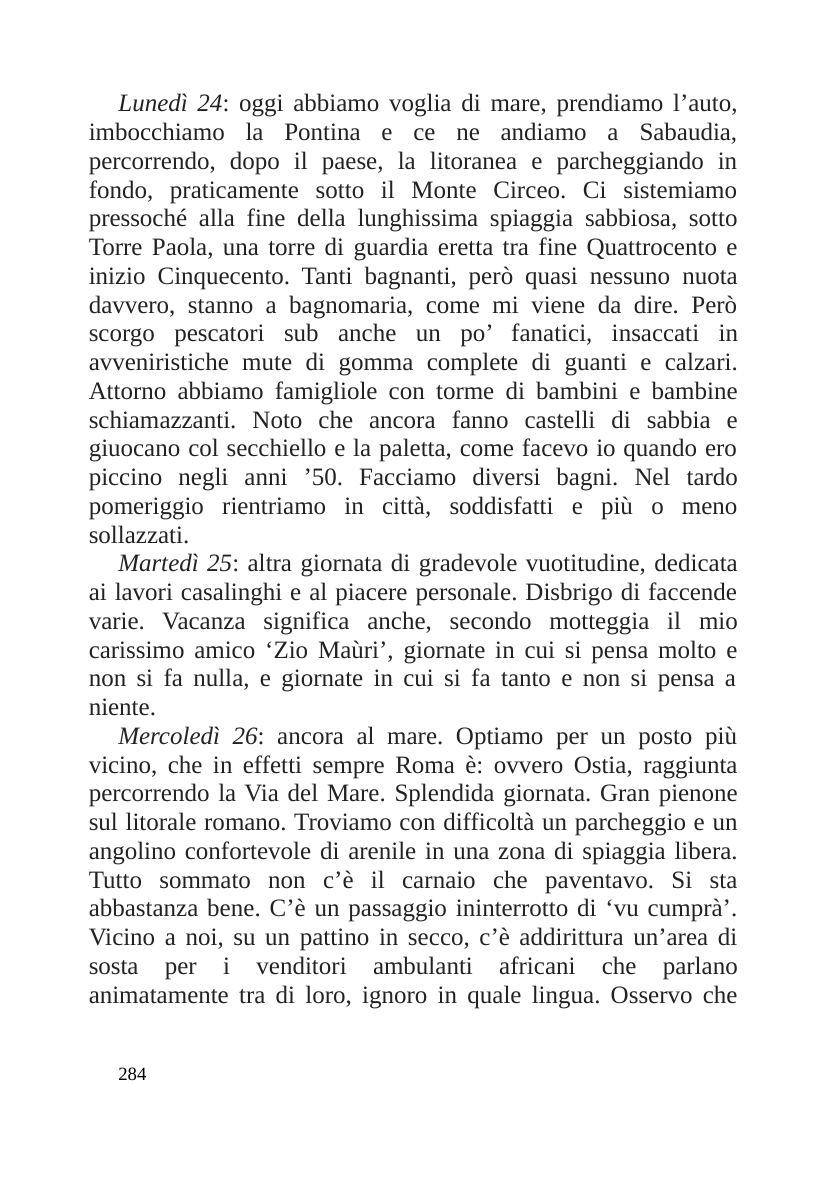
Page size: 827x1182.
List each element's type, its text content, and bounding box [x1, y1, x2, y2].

text Mercoledì 26: ancora al mare. Optiamo per un posto più vicino, che in effetti sempre Roma è: ovvero Ostia, raggiunta percorrendo la Via del Mare. Splendida giornata. Gran pienone sul litorale romano. Troviamo con difficoltà un parcheggio e un angolino confortevole di arenile in una zona di spiaggia libera. Tutto sommato non c’è il carnaio che paventavo. Si sta abbastanza bene. C’è un passaggio ininterrotto di ‘vu cumprà’. Vicino a noi, su un pattino in secco, c’è addirittura un’area di sosta per i venditori ambulanti africani che parlano animatamente tra di loro, ignoro in quale lingua. Osservo che [88, 721, 738, 1008]
text Lunedì 24: oggi abbiamo voglia di mare, prendiamo l’auto, imbocchiamo la Pontina e ce ne andiamo a Sabaudia, percorrendo, dopo il paese, la litoranea e parcheggiando in fondo, praticamente sotto il Monte Circeo. Ci sistemiamo pressoché alla fine della lunghissima spiaggia sabbiosa, sotto Torre Paola, una torre di guardia eretta tra fine Quattrocento e inizio Cinquecento. Tanti bagnanti, però quasi nessuno nuota davvero, stanno a bagnomaria, come mi viene da dire. Però scorgo pescatori sub anche un po’ fanatici, insaccati in avveniristiche mute di gomma complete di guanti e calzari. Attorno abbiamo famigliole con torme di bambini e bambine schiamazzanti. Noto che ancora fanno castelli di sabbia e giuocano col secchiello e la paletta, come facevo io quando ero piccino negli anni ’50. Facciamo diversi bagni. Nel tardo pomeriggio rientriamo in città, soddisfatti e più o meno sollazzati. [88, 88, 738, 548]
text Martedì 25: altra giornata di gradevole vuotitudine, dedicata ai lavori casalinghi e al piacere personale. Disbrigo di faccende varie. Vacanza significa anche, secondo motteggia il mio carissimo amico ‘Zio Maùri’, giornate in cui si pensa molto e non si fa nulla, e giornate in cui si fa tanto e non si pensa a niente. [88, 548, 738, 721]
